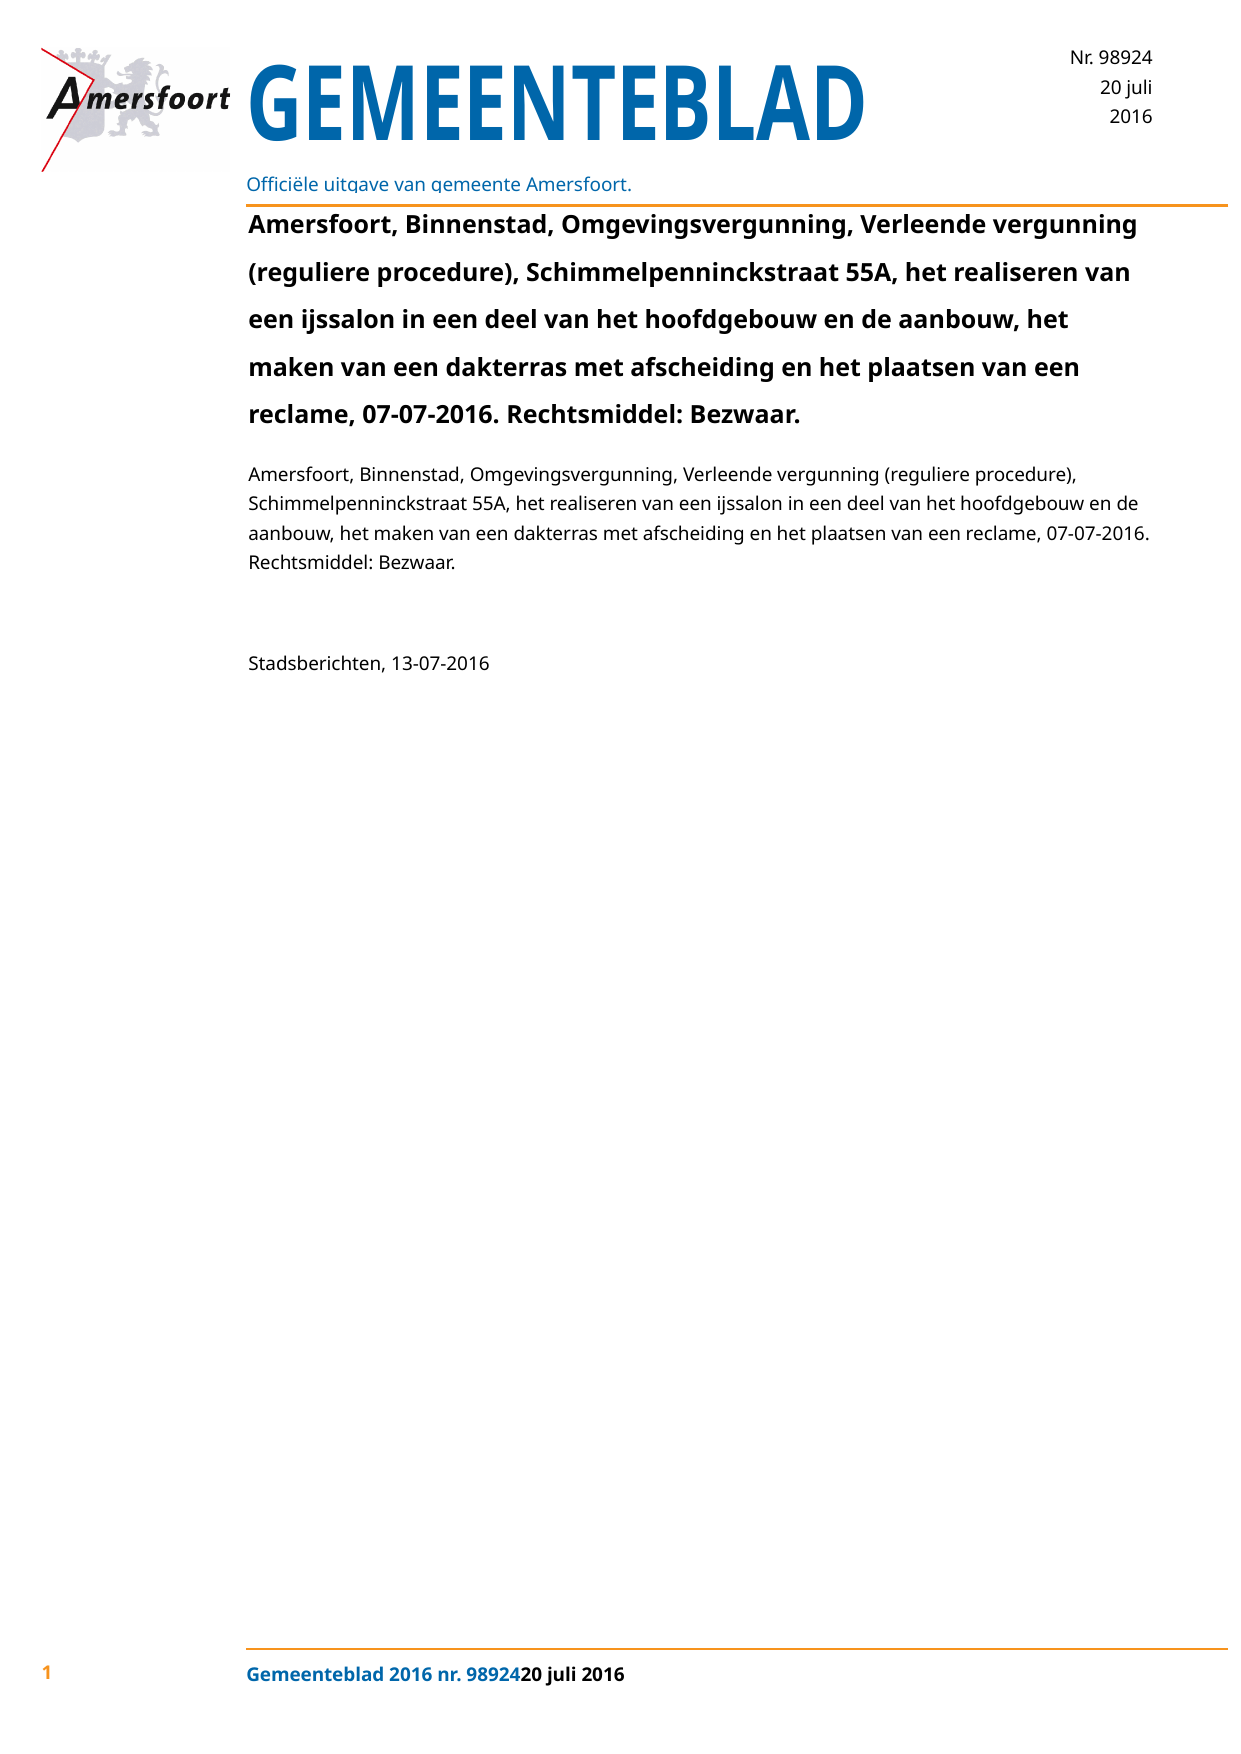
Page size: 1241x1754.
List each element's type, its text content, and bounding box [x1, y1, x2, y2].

text Amersfoort, Binnenstad, Omgevingsvergunning, Verleende vergunning (reguliere procedure), Schimmelpenninckstraat 55A, het realiseren van een ijssalon in een deel van het hoofdgebouw en de aanbouw, het maken van een dakterras met afscheiding en het plaatsen van een reclame, 07-07-2016. Rechtsmiddel: Bezwaar. [248, 461, 1152, 575]
picture [41, 47, 231, 172]
text Stadsberichten, 13-07-2016 [248, 650, 1152, 676]
text Amersfoort, Binnenstad, Omgevingsvergunning, Verleende vergunning (reguliere procedure), Schimmelpenninckstraat 55A, het realiseren van een ijssalon in een deel van het hoofdgebouw en de aanbouw, het maken van een dakterras met afscheiding en het plaatsen van een reclame, 07-07-2016. Rechtsmiddel: Bezwaar. [248, 207, 1152, 431]
